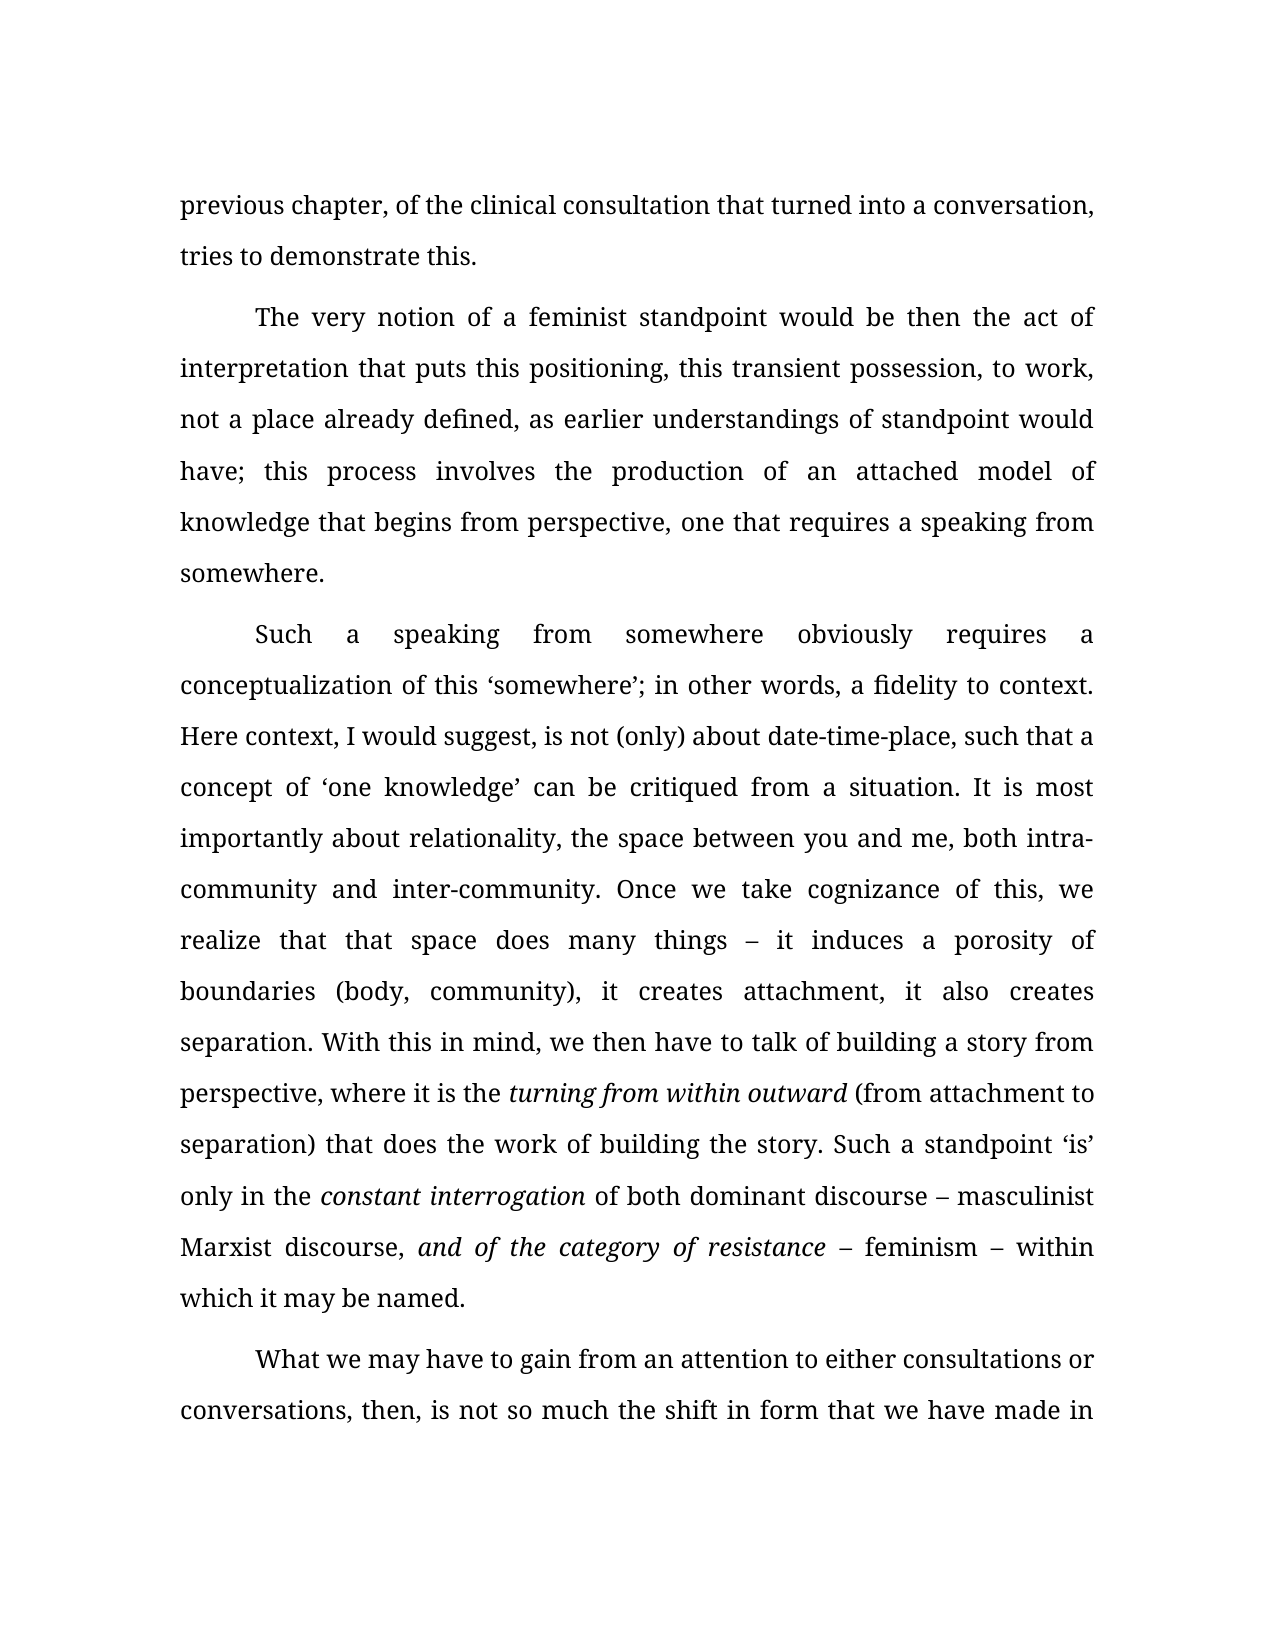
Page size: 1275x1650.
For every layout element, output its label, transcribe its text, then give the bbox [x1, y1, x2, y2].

text The very notion of a feminist standpoint would be then the act of interpretation that puts this positioning, this transient possession, to work, not a place already defined, as earlier understandings of standpoint would have; this process involves the production of an attached model of knowledge that begins from perspective, one that requires a speaking from somewhere. [180, 300, 1095, 589]
text Such a speaking from somewhere obviously requires a conceptualization of this ‘somewhere’; in other words, a fidelity to context. Here context, I would suggest, is not (only) about date-time-place, such that a concept of ‘one knowledge’ can be critiqued from a situation. It is most importantly about relationality, the space between you and me, both intra-community and inter-community. Once we take cognizance of this, we realize that that space does many things – it induces a porosity of boundaries (body, community), it creates attachment, it also creates separation. With this in mind, we then have to talk of building a story from perspective, where it is the turning from within outward (from attachment to separation) that does the work of building the story. Such a standpoint ‘is’ only in the constant interrogation of both dominant discourse – masculinist Marxist discourse, and of the category of resistance – feminism – within which it may be named. [180, 617, 1095, 1314]
text previous chapter, of the clinical consultation that turned into a conversation, tries to demonstrate this. [180, 187, 1095, 273]
text What we may have to gain from an attention to either consultations or conversations, then, is not so much the shift in form that we have made in [180, 1342, 1095, 1427]
